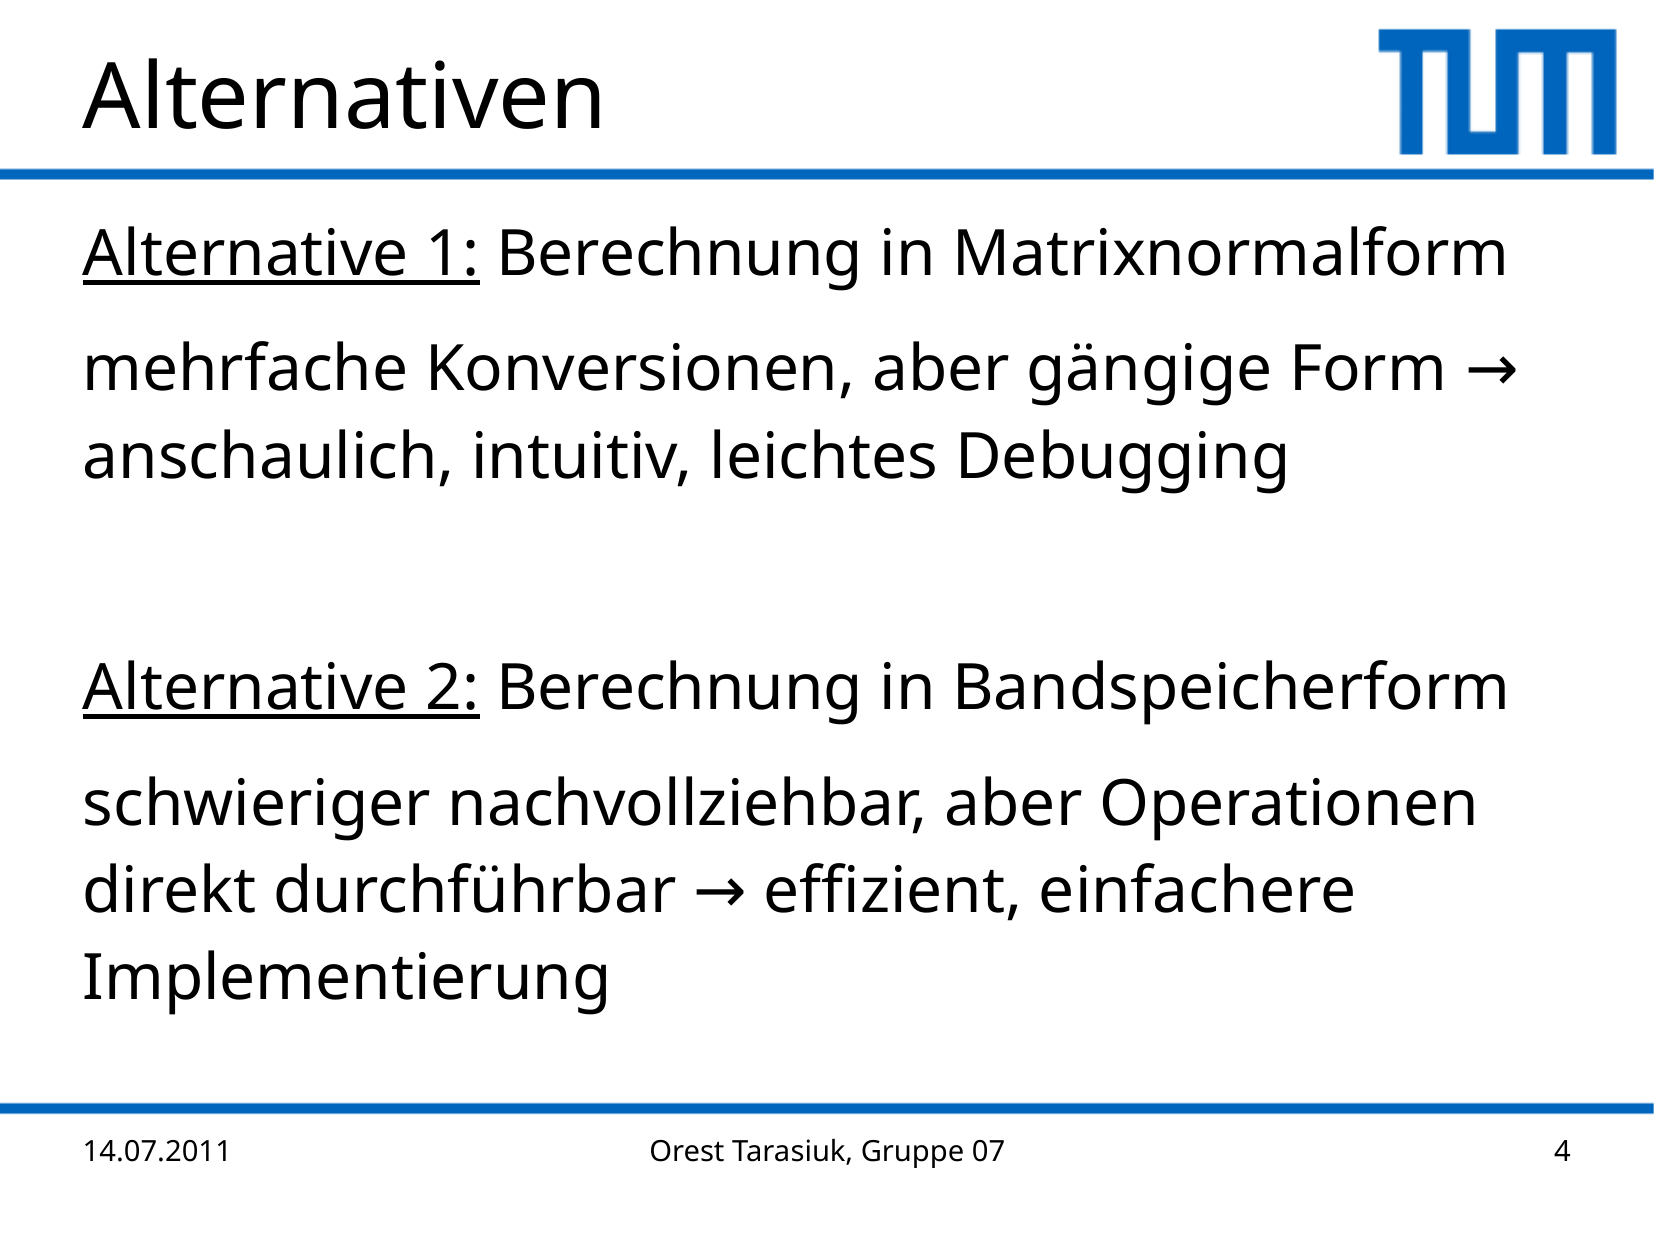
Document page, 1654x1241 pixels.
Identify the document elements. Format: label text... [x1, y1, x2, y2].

list Alternative 1: Berechnung in Matrixnormalform mehrfache Konversionen, aber gängige Form → anschaulich, intuitiv, leichtes Debugging Alternative 2: Berechnung in Bandspeicherform schwieriger nachvollziehbar, aber Operationen direkt durchführbar → effizient, einfachere Implementierung [82, 206, 1571, 1026]
picture [0, 0, 1654, 1241]
title Alternativen [82, 41, 1359, 145]
